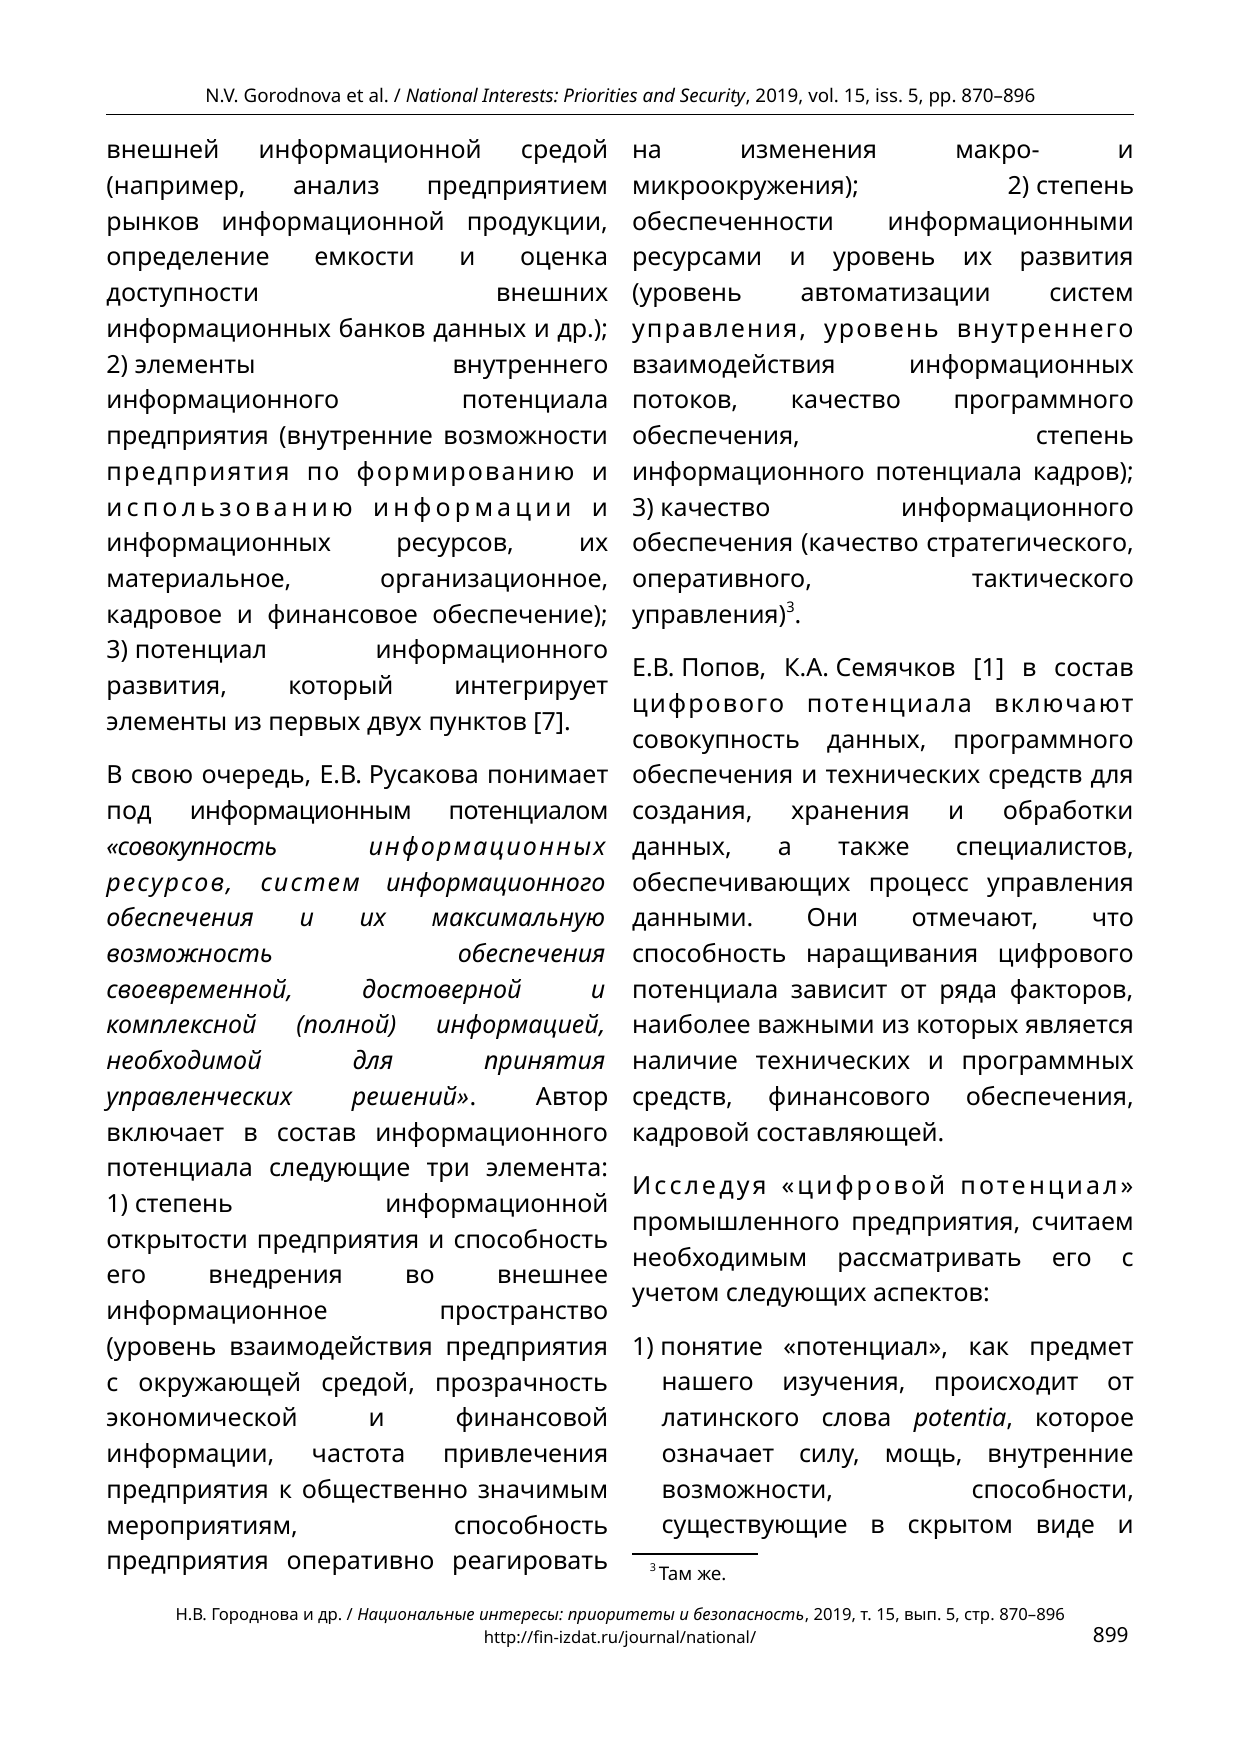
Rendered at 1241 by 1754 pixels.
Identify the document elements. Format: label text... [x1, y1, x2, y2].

text В свою очередь, Е.В. Русакова понимает под информационным потенциалом «совокупность информационных ресурсов, систем информационного обеспечения и их максимальную возможность обеспечения своевременной, достоверной и комплексной (полной) информацией, необходимой для принятия управленческих решений». Автор включает в состав информационного потенциала следующие три элемента: 1) степень информационной открытости предприятия и способность его внедрения во внешнее информационное пространство (уровень взаимодействия предприятия с окружающей средой, прозрачность экономической и финансовой информации, частота привлечения предприятия к общественно значимым мероприятиям, способность предприятия оперативно реагировать [106, 757, 608, 1577]
list понятие «потенциал», как предмет нашего изучения, происходит от латинского слова potentia, которое означает силу, мощь, внутренние возможности, способности, существующие в скрытом виде и [632, 1328, 1134, 1541]
text Исследуя «цифровой потенциал» промышленного предприятия, считаем необходимым рассматривать его с учетом следующих аспектов: [632, 1168, 1134, 1309]
text внешней информационной средой (например, анализ предприятием рынков информационной продукции, определение емкости и оценка доступности внешних информационных банков данных и др.); 2) элементы внутреннего информационного потенциала предприятия (внутренние возможности предприятия по формированию и использованию информации и информационных ресурсов, их материальное, организационное, кадровое и финансовое обеспечение); 3) потенциал информационного развития, который интегрирует элементы из первых двух пунктов [7]. [106, 132, 608, 738]
text Там же. [632, 1560, 1134, 1586]
text на изменения макро- и микроокружения); 2) степень обеспеченности информационными ресурсами и уровень их развития (уровень автоматизации систем управления, уровень внутреннего взаимодействия информационных потоков, качество программного обеспечения, степень информационного потенциала кадров); 3) качество информационного обеспечения (качество стратегического, оперативного, тактического управления). [632, 132, 1134, 630]
text Е.В. Попов, К.А. Семячков [1] в состав цифрового потенциала включают совокупность данных, программного обеспечения и технических средств для создания, хранения и обработки данных, а также специалистов, обеспечивающих процесс управления данными. Они отмечают, что способность наращивания цифрового потенциала зависит от ряда факторов, наиболее важными из которых является наличие технических и программных средств, финансового обеспечения, кадровой составляющей. [632, 650, 1134, 1148]
